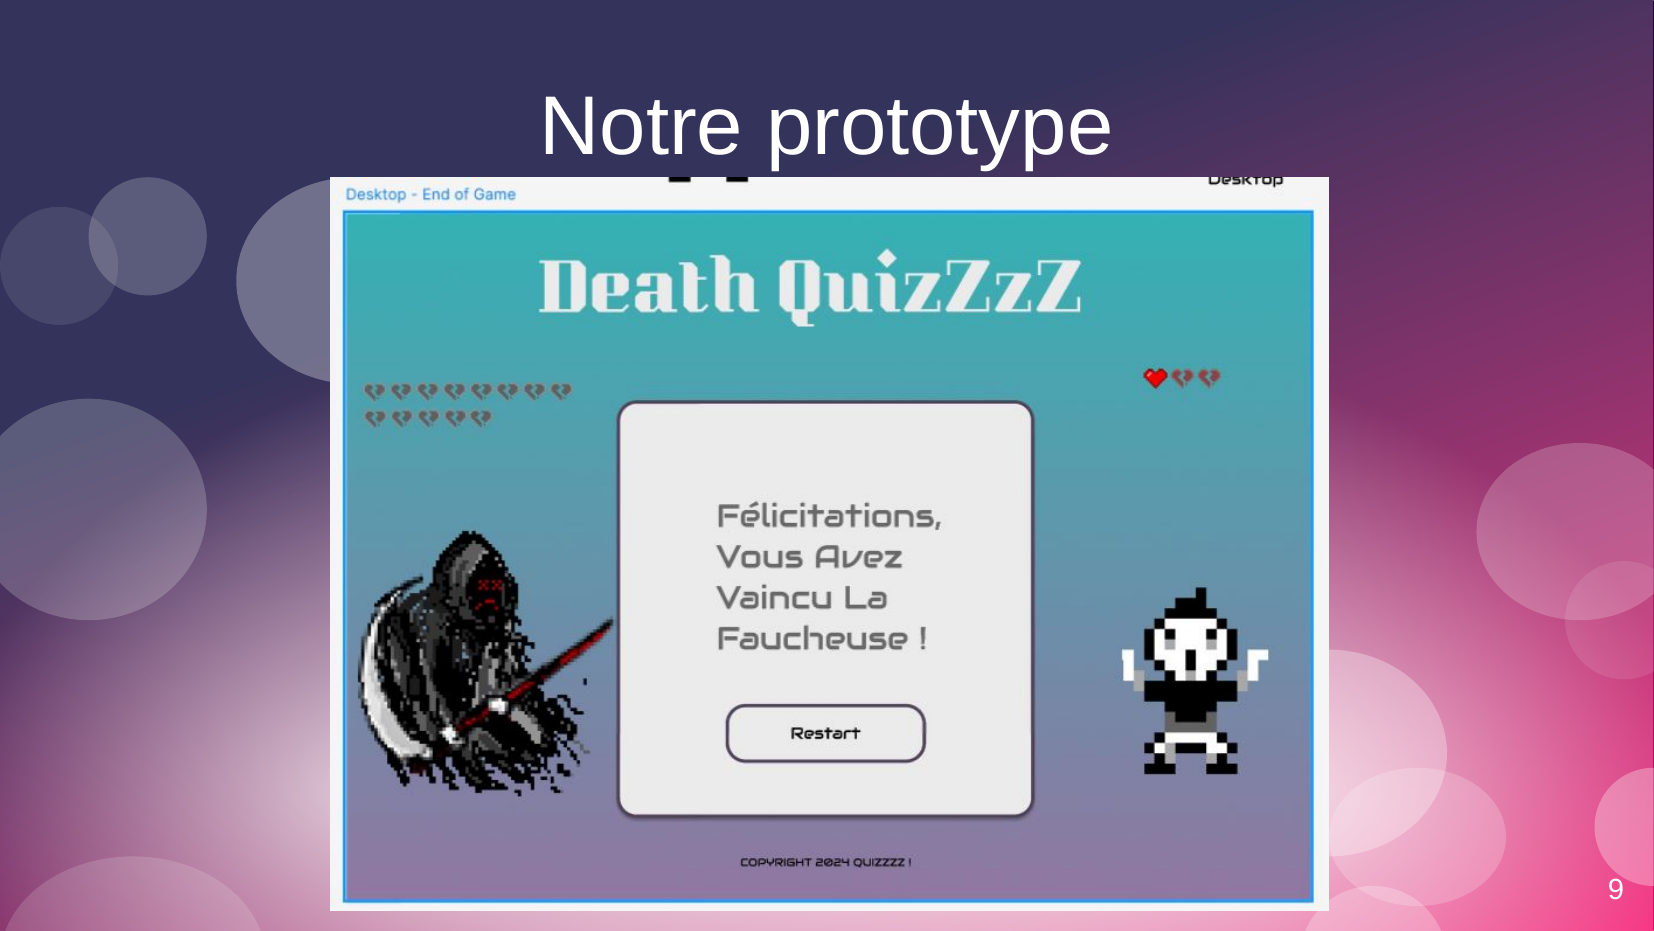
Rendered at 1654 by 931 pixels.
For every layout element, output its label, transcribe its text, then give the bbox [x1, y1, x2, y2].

picture [330, 177, 1329, 911]
title Notre prototype [88, 44, 1565, 207]
